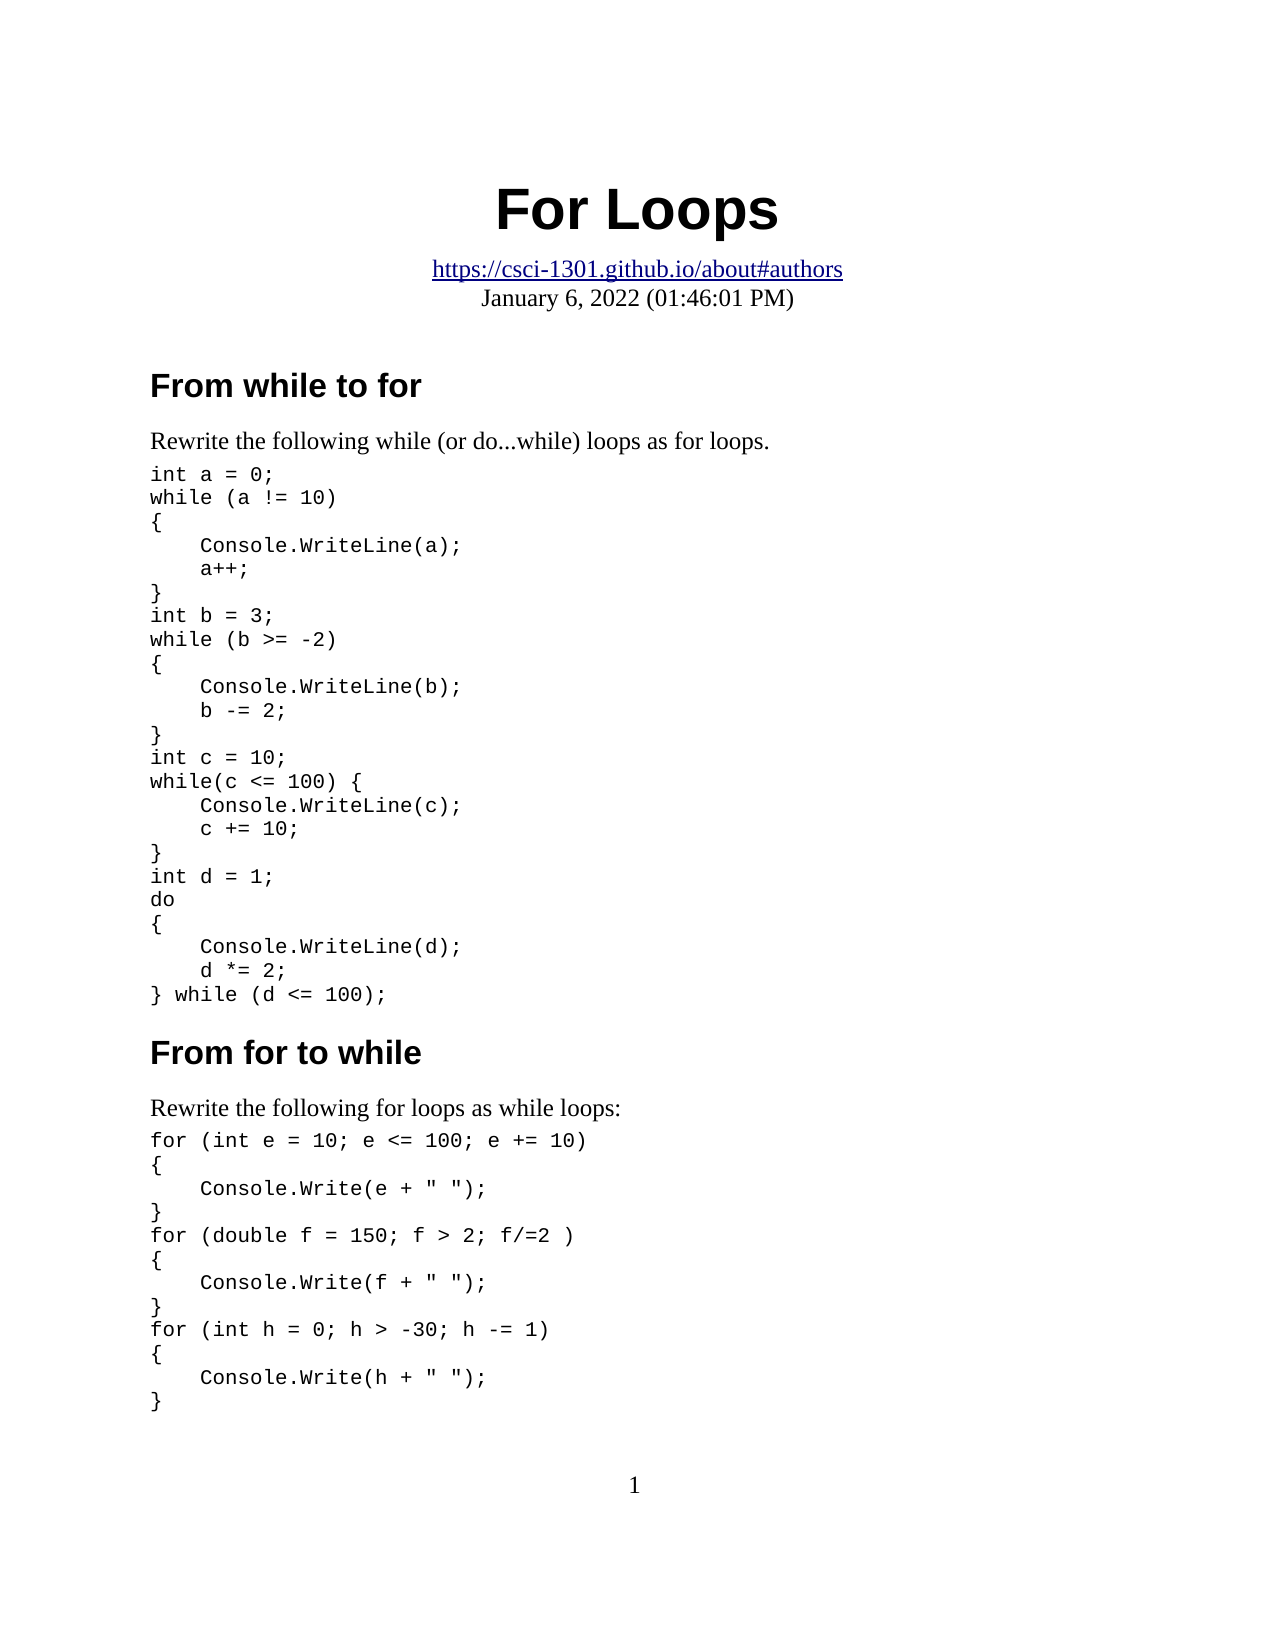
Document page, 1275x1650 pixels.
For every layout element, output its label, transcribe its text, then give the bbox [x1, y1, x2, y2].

text } [150, 1201, 1125, 1225]
subtitle From while to for [150, 366, 1125, 404]
text c += 10; [150, 818, 1125, 842]
text int a = 0; [150, 464, 1125, 487]
text for (int e = 10; e <= 100; e += 10) [150, 1130, 1125, 1154]
title For Loops [150, 175, 1125, 242]
text Rewrite the following while (or do...while) loops as for loops. [150, 426, 1125, 455]
text int b = 3; [150, 606, 1125, 629]
text Rewrite the following for loops as while loops: [150, 1093, 1125, 1121]
text January 6, 2022 (01:46:01 PM) [150, 283, 1125, 312]
text while (b >= -2) [150, 629, 1125, 653]
text int c = 10; [150, 747, 1125, 771]
text { [150, 1248, 1125, 1272]
text d *= 2; [150, 960, 1125, 984]
text { [150, 653, 1125, 676]
text Console.WriteLine(a); [150, 534, 1125, 558]
text Console.WriteLine(c); [150, 795, 1125, 818]
text { [150, 1154, 1125, 1178]
text for (int h = 0; h > -30; h -= 1) [150, 1319, 1125, 1343]
text } [150, 1390, 1125, 1414]
text Console.Write(e + " "); [150, 1178, 1125, 1201]
text } [150, 842, 1125, 866]
text while (a != 10) [150, 487, 1125, 511]
text b -= 2; [150, 700, 1125, 724]
text } [150, 582, 1125, 606]
text https://csci-1301.github.io/about#authors [150, 254, 1125, 283]
text { [150, 1343, 1125, 1367]
text Console.WriteLine(d); [150, 937, 1125, 960]
text for (double f = 150; f > 2; f/=2 ) [150, 1225, 1125, 1248]
text do [150, 889, 1125, 913]
text } [150, 724, 1125, 747]
text Console.Write(f + " "); [150, 1272, 1125, 1296]
text int d = 1; [150, 866, 1125, 889]
text while(c <= 100) { [150, 771, 1125, 795]
text a++; [150, 558, 1125, 582]
text { [150, 511, 1125, 534]
text Console.Write(h + " "); [150, 1367, 1125, 1390]
text Console.WriteLine(b); [150, 676, 1125, 700]
text { [150, 913, 1125, 937]
text } while (d <= 100); [150, 984, 1125, 1007]
text } [150, 1296, 1125, 1319]
subtitle From for to while [150, 1032, 1125, 1071]
